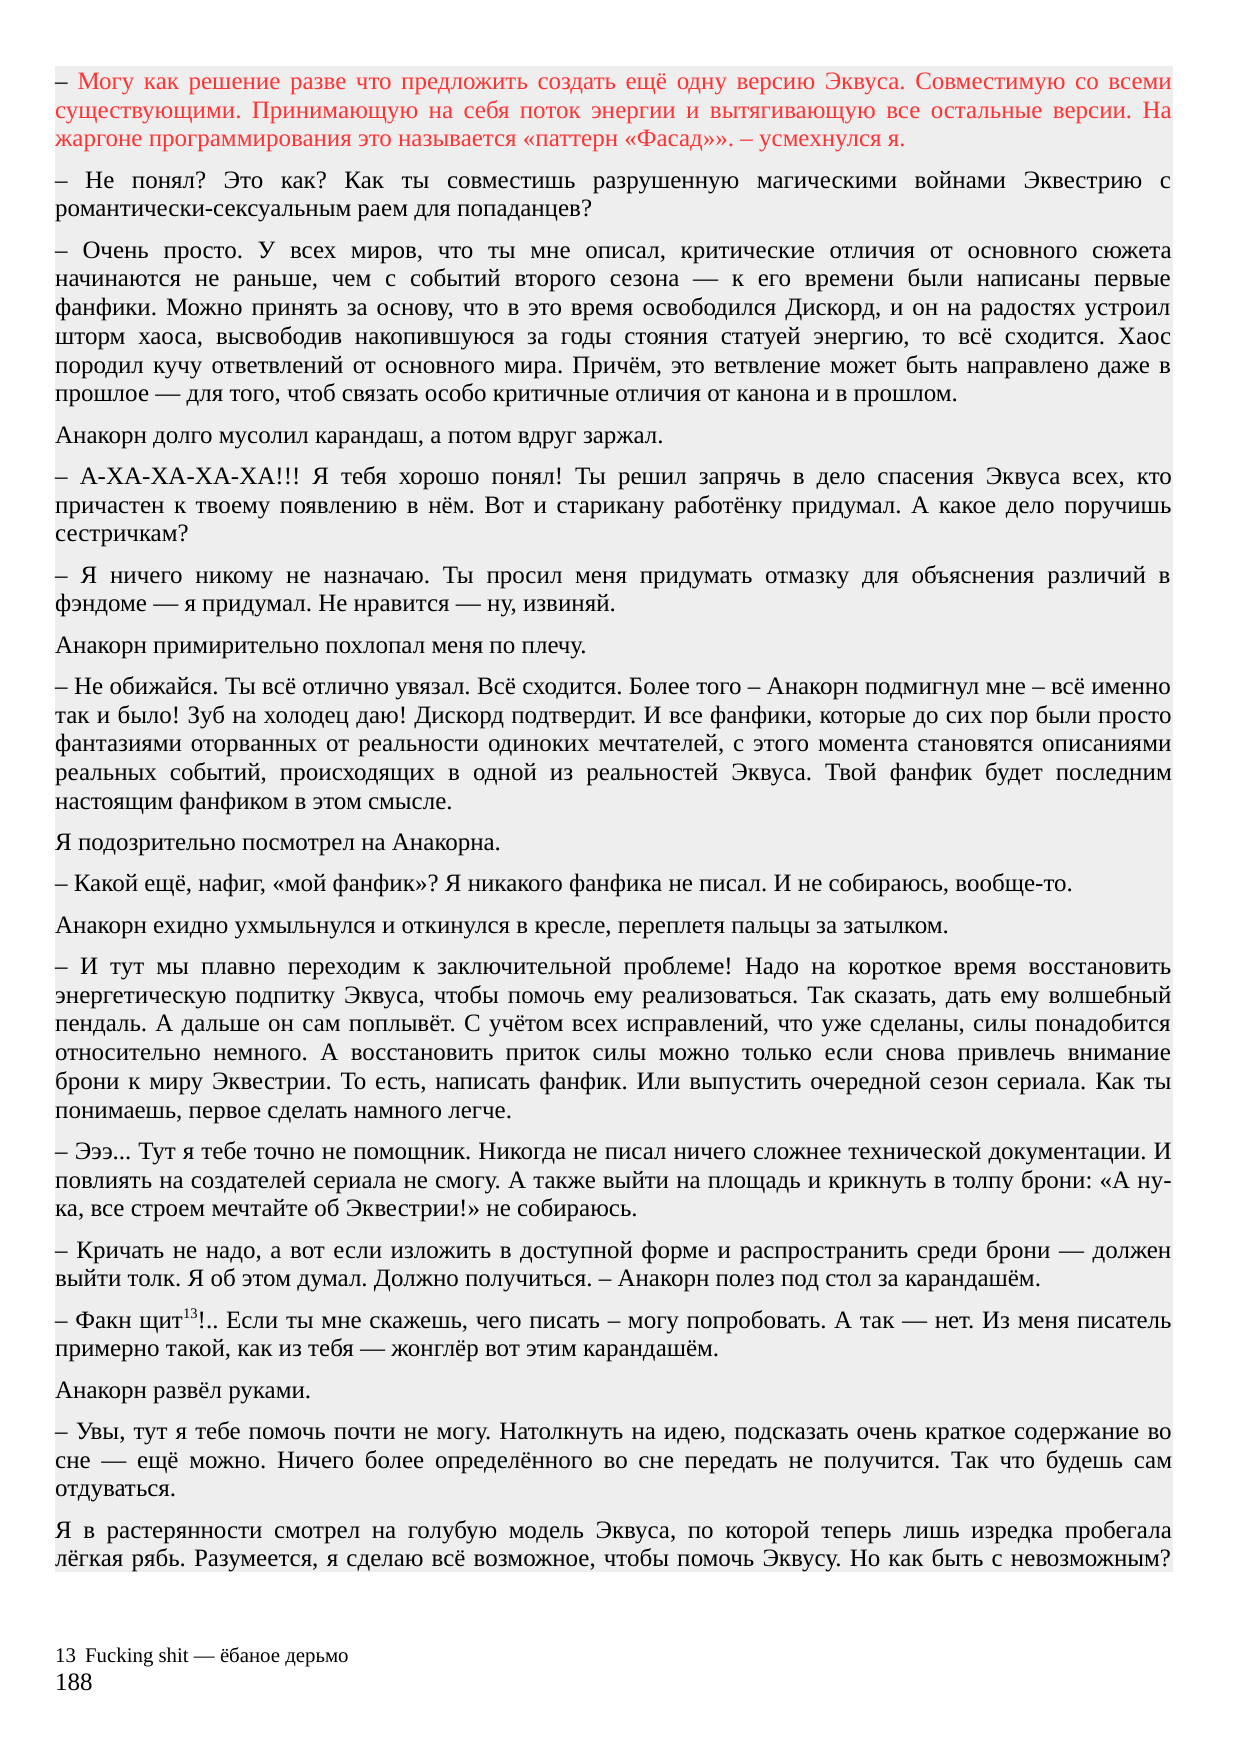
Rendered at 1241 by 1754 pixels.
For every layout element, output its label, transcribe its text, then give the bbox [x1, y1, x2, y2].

text – Эээ... Тут я тебе точно не помощник. Никогда не писал ничего сложнее технической документации. И повлиять на создателей сериала не смогу. А также выйти на площадь и крикнуть в толпу брони: «А ну-ка, все строем мечтайте об Эквестрии!» не собираюсь. [55, 1136, 1173, 1222]
text Анакорн ехидно ухмыльнулся и откинулся в кресле, переплетя пальцы за затылком. [55, 910, 1173, 938]
text – Факн щит!.. Если ты мне скажешь, чего писать – могу попробовать. А так — нет. Из меня писатель примерно такой, как из тебя — жонглёр вот этим карандашём. [55, 1305, 1173, 1362]
text Анакорн долго мусолил карандаш, а потом вдруг заржал. [55, 420, 1173, 448]
text – Кричать не надо, а вот если изложить в доступной форме и распространить среди брони — должен выйти толк. Я об этом думал. Должно получиться. – Анакорн полез под стол за карандашём. [55, 1235, 1173, 1292]
text – Не обижайся. Ты всё отлично увязал. Всё сходится. Более того – Анакорн подмигнул мне – всё именно так и было! Зуб на холодец даю! Дискорд подтвердит. И все фанфики, которые до сих пор были просто фантазиями оторванных от реальности одиноких мечтателей, с этого момента становятся описаниями реальных событий, происходящих в одной из реальностей Эквуса. Твой фанфик будет последним настоящим фанфиком в этом смысле. [55, 671, 1173, 815]
text – Я ничего никому не назначаю. Ты просил меня придумать отмазку для объяснения различий в фэндоме — я придумал. Не нравится — ну, извиняй. [55, 560, 1173, 617]
text Анакорн развёл руками. [55, 1375, 1173, 1403]
text – А-ХА-ХА-ХА-ХА!!! Я тебя хорошо понял! Ты решил запрячь в дело спасения Эквуса всех, кто причастен к твоему появлению в нём. Вот и старикану работёнку придумал. А какое дело поручишь сестричкам? [55, 461, 1173, 547]
text – Могу как решение разве что предложить создать ещё одну версию Эквуса. Совместимую со всеми существующими. Принимающую на себя поток энергии и вытягивающую все остальные версии. На жаргоне программирования это называется «паттерн «Фасад»». – усмехнулся я. [55, 66, 1173, 152]
text – Очень просто. У всех миров, что ты мне описал, критические отличия от основного сюжета начинаются не раньше, чем с событий второго сезона — к его времени были написаны первые фанфики. Можно принять за основу, что в это время освободился Дискорд, и он на радостях устроил шторм хаоса, высвободив накопившуюся за годы стояния статуей энергию, то всё сходится. Хаос породил кучу ответвлений от основного мира. Причём, это ветвление может быть направлено даже в прошлое — для того, чтоб связать особо критичные отличия от канона и в прошлом. [55, 235, 1173, 407]
text – И тут мы плавно переходим к заключительной проблеме! Надо на короткое время восстановить энергетическую подпитку Эквуса, чтобы помочь ему реализоваться. Так сказать, дать ему волшебный пендаль. А дальше он сам поплывёт. С учётом всех исправлений, что уже сделаны, силы понадобится относительно немного. А восстановить приток силы можно только если снова привлечь внимание брони к миру Эквестрии. То есть, написать фанфик. Или выпустить очередной сезон сериала. Как ты понимаешь, первое сделать намного легче. [55, 951, 1173, 1123]
text Fucking shit — ёбаное дерьмо [55, 1642, 1173, 1667]
text Я в растерянности смотрел на голубую модель Эквуса, по которой теперь лишь изредка пробегала лёгкая рябь. Разумеется, я сделаю всё возможное, чтобы помочь Эквусу. Но как быть с невозможным? [55, 1515, 1173, 1572]
text – Не понял? Это как? Как ты совместишь разрушенную магическими войнами Эквестрию с романтически-сексуальным раем для попаданцев? [55, 165, 1173, 222]
text – Какой ещё, нафиг, «мой фанфик»? Я никакого фанфика не писал. И не собираюсь, вообще-то. [55, 868, 1173, 897]
text – Увы, тут я тебе помочь почти не могу. Натолкнуть на идею, подсказать очень краткое содержание во сне — ещё можно. Ничего более определённого во сне передать не получится. Так что будешь сам отдуваться. [55, 1416, 1173, 1502]
text Я подозрительно посмотрел на Анакорна. [55, 827, 1173, 856]
text Анакорн примирительно похлопал меня по плечу. [55, 630, 1173, 658]
